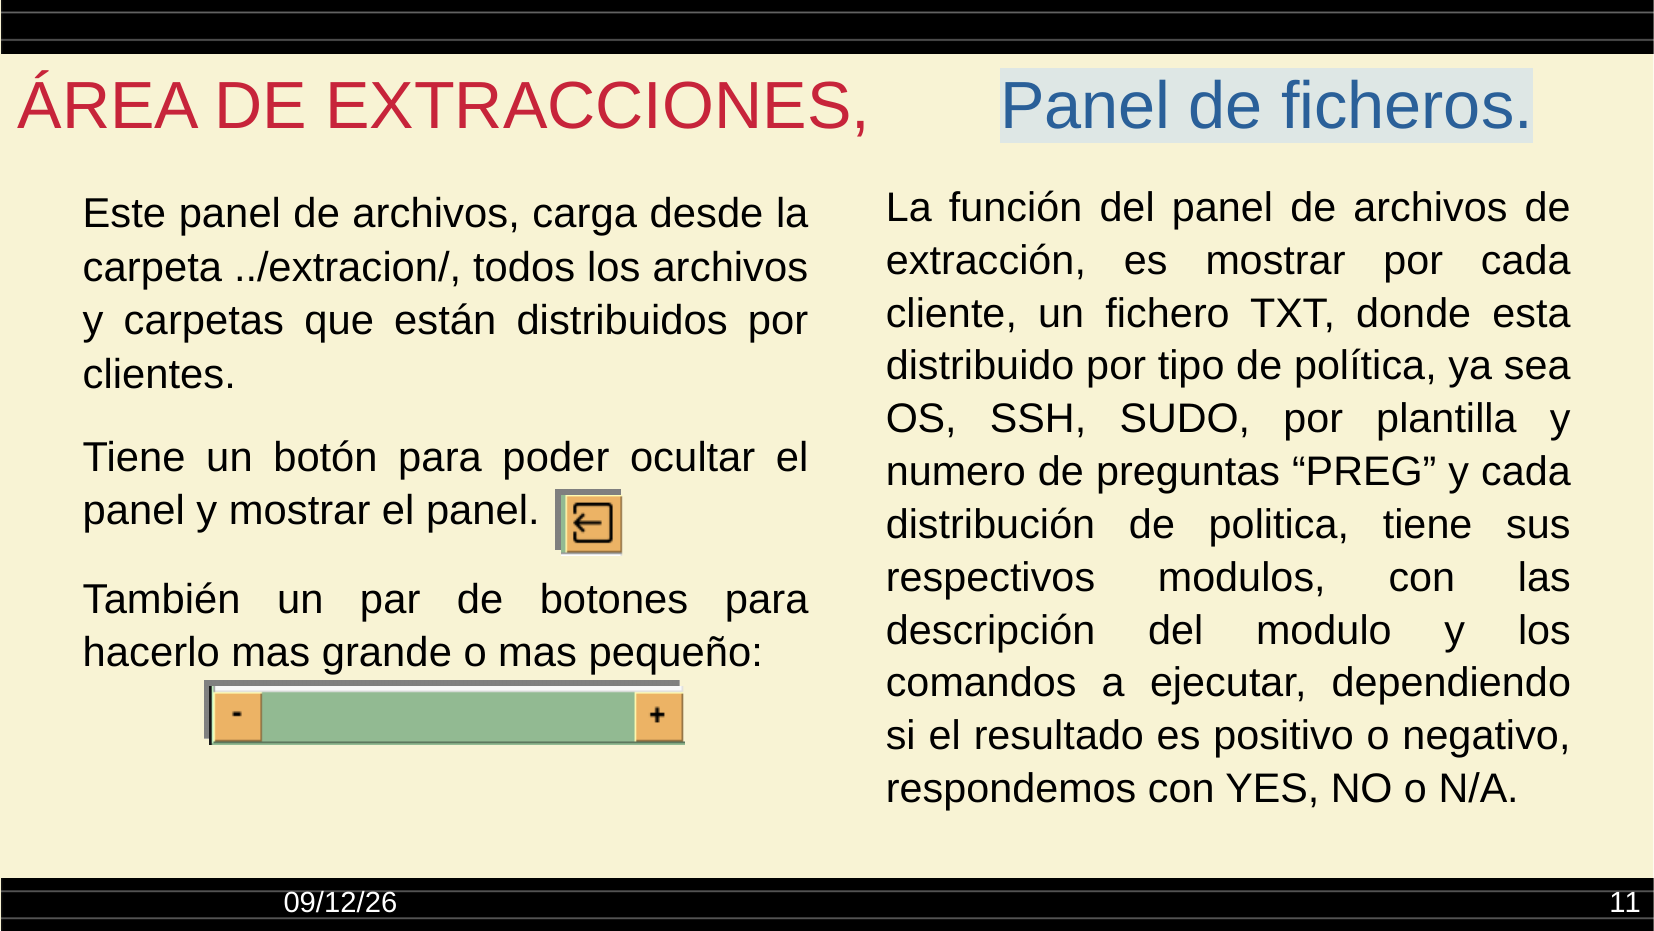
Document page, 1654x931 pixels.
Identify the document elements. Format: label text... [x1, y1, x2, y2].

title ÁREA DE EXTRACCIONES, Panel de ficheros. [17, 27, 1595, 184]
picture [1, 878, 1654, 931]
picture [209, 686, 685, 745]
picture [561, 495, 627, 556]
list La función del panel de archivos de extracción, es mostrar por cada cliente, un fichero TXT, donde esta distribuido por tipo de política, ya sea OS, SSH, SUDO, por plantilla y numero de preguntas “PREG” y cada distribución de politica, tiene sus respectivos modulos, con las descripción del modulo y los comandos a ejecutar, dependiendo si el resultado es positivo o negativo, respondemos con YES, NO o N/A. [885, 177, 1571, 815]
picture [1, 0, 1654, 54]
list Este panel de archivos, carga desde la carpeta ../extracion/, todos los archivos y carpetas que están distribuidos por clientes. Tiene un botón para poder ocultar el panel y mostrar el panel. También un par de botones para hacerlo mas grande o mas pequeño: [82, 183, 809, 821]
